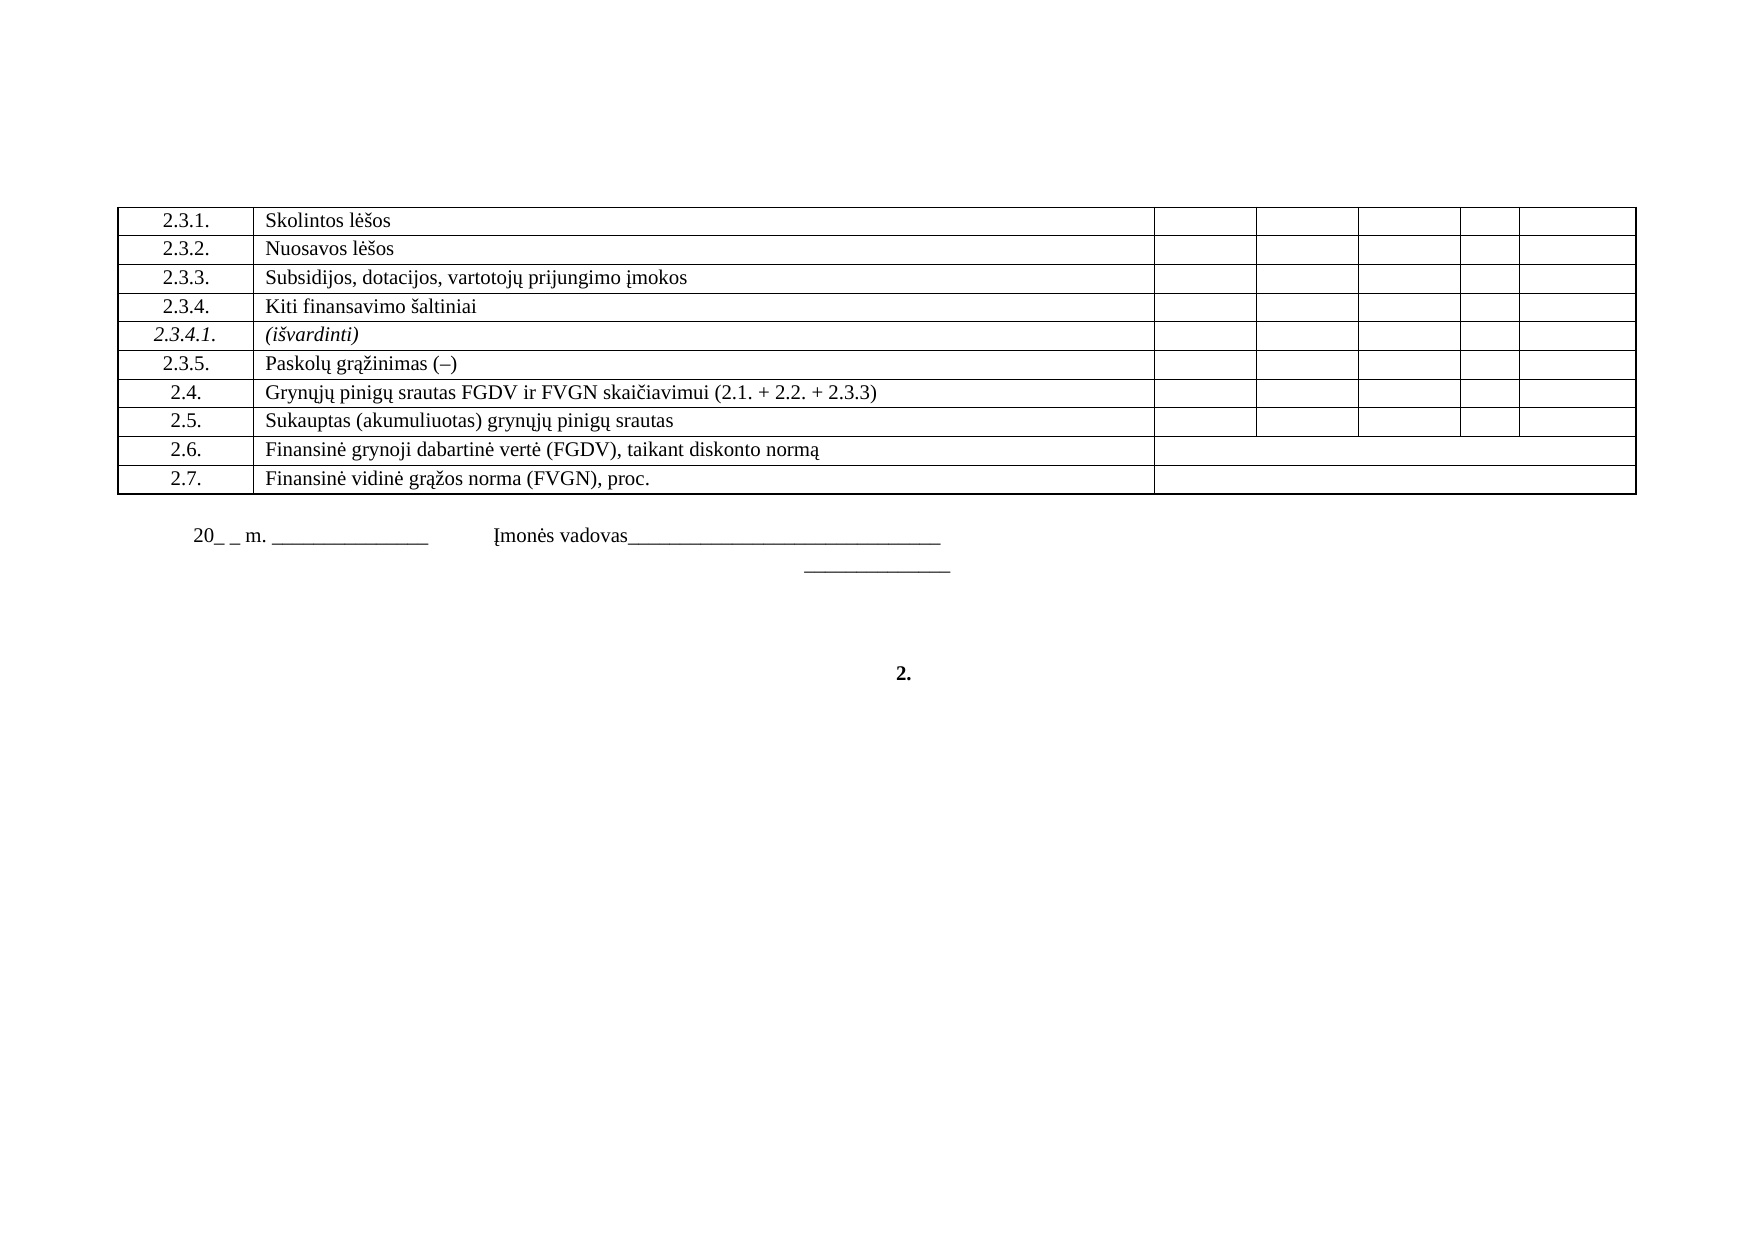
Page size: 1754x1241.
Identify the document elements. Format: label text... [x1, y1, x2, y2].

table_cell 2.3.1. [119, 208, 253, 235]
table_cell [1155, 351, 1256, 378]
table_cell Grynųjų pinigų srautas FGDV ir FVGN skaičiavimui (2.1. + 2.2. + 2.3.3) [254, 380, 1154, 407]
table_cell Finansinė grynoji dabartinė vertė (FGDV), taikant diskonto normą [254, 437, 1154, 464]
table_cell 2.5. [119, 408, 253, 436]
table_cell [1461, 265, 1519, 293]
table_cell [1520, 322, 1635, 350]
table_cell 2.3.4. [119, 294, 253, 321]
table_cell Finansinė vidinė grąžos norma (FVGN), proc. [254, 466, 1154, 493]
table_cell [1257, 380, 1358, 407]
table_cell [1461, 208, 1519, 235]
table_cell 2.4. [119, 380, 253, 407]
table_cell [1155, 294, 1256, 321]
table_cell [1359, 208, 1460, 235]
table_cell Kiti finansavimo šaltiniai [254, 294, 1154, 321]
table_cell [1155, 437, 1635, 464]
table_cell [1155, 322, 1256, 350]
table_cell [1257, 322, 1358, 350]
table_cell Nuosavos lėšos [254, 236, 1154, 264]
table_cell [1257, 265, 1358, 293]
table_cell [1155, 466, 1635, 493]
table_cell [1155, 208, 1256, 235]
table_cell [1359, 380, 1460, 407]
table_cell Paskolų grąžinimas (–) [254, 351, 1154, 378]
table_cell [1461, 322, 1519, 350]
text ______________ [118, 550, 1636, 574]
table_cell [1461, 294, 1519, 321]
table_cell [1359, 322, 1460, 350]
table_cell [1257, 294, 1358, 321]
table_cell [1359, 351, 1460, 378]
table_cell [1461, 351, 1519, 378]
table_cell Skolintos lėšos [254, 208, 1154, 235]
table_cell [1461, 380, 1519, 407]
table_cell [1155, 408, 1256, 436]
table_cell [1257, 351, 1358, 378]
table_cell [1520, 265, 1635, 293]
table_cell Subsidijos, dotacijos, vartotojų prijungimo įmokos [254, 265, 1154, 293]
table_cell [1359, 236, 1460, 264]
table_cell [1520, 294, 1635, 321]
table_cell [1359, 408, 1460, 436]
table_cell 2.3.4.1. [119, 322, 253, 350]
table_cell Sukauptas (akumuliuotas) grynųjų pinigų srautas [254, 408, 1154, 436]
table_cell (išvardinti) [254, 322, 1154, 350]
table_cell [1461, 408, 1519, 436]
table_cell [1257, 208, 1358, 235]
table_cell 2.6. [119, 437, 253, 464]
table_cell [1155, 236, 1256, 264]
table_cell [1520, 208, 1635, 235]
table_cell [1359, 294, 1460, 321]
table_cell [1520, 236, 1635, 264]
table_cell [1257, 236, 1358, 264]
table_cell [1520, 351, 1635, 378]
table_cell 2.3.5. [119, 351, 253, 378]
table_cell [1461, 236, 1519, 264]
table_cell 2.3.3. [119, 265, 253, 293]
table_cell [1257, 408, 1358, 436]
table_cell [1359, 265, 1460, 293]
table_cell 2.7. [119, 466, 253, 493]
table_cell 2.3.2. [119, 236, 253, 264]
text 20_ _ m. _______________ Įmonės vadovas______________________________ [118, 523, 1636, 547]
table_cell [1520, 380, 1635, 407]
table_cell [1520, 408, 1635, 436]
text 2. [193, 661, 1636, 685]
table_cell [1155, 380, 1256, 407]
table_cell [1155, 265, 1256, 293]
